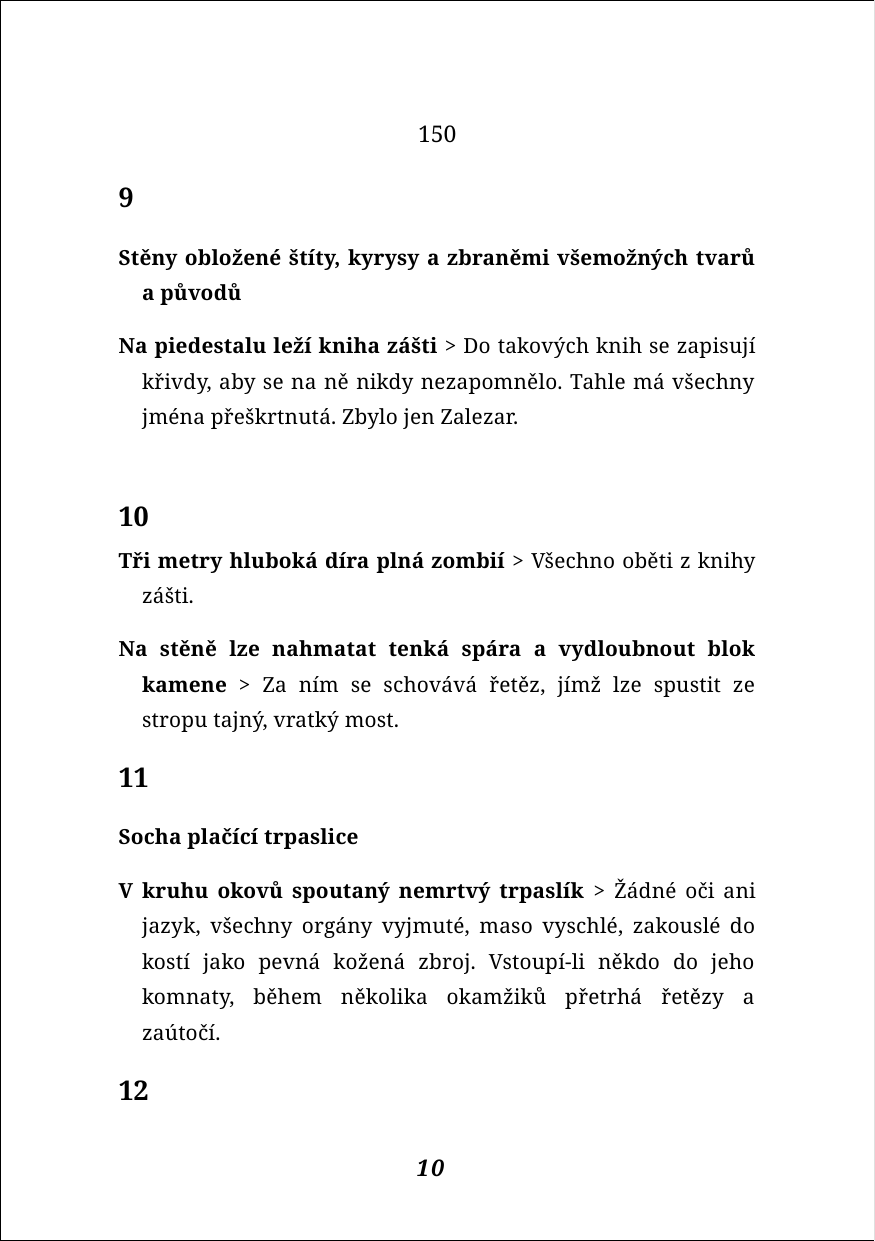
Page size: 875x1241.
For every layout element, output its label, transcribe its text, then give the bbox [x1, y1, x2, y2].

text Na piedestalu leží kniha zášti > Do takových knih se zapisují křivdy, aby se na ně nikdy nezapomnělo. Tahle má všechny jména přeškrtnutá. Zbylo jen Zalezar. [118, 331, 756, 431]
text Na stěně lze nahmatat tenká spára a vydloubnout blok kamene > Za ním se schovává řetěz, jímž lze spustit ze stropu tajný, vratký most. [118, 634, 756, 734]
text V kruhu okovů spoutaný nemrtvý trpaslík > Žádné oči ani jazyk, všechny orgány vyjmuté, maso vyschlé, zakouslé do kostí jako pevná kožená zbroj. Vstoupí-li někdo do jeho komnaty, během několika okamžiků přetrhá řetězy a zaútočí. [118, 876, 756, 1046]
text Stěny obložené štíty, kyrysy a zbraněmi všemožných tvarů a původů [118, 243, 756, 307]
subtitle 10 [118, 497, 756, 534]
text Socha plačící trpaslice [118, 822, 756, 851]
text 12 [118, 1071, 756, 1108]
text 11 [118, 759, 756, 796]
text 9 [118, 179, 756, 216]
text Tři metry hluboká díra plná zombií > Všechno oběti z knihy zášti. [118, 546, 756, 610]
